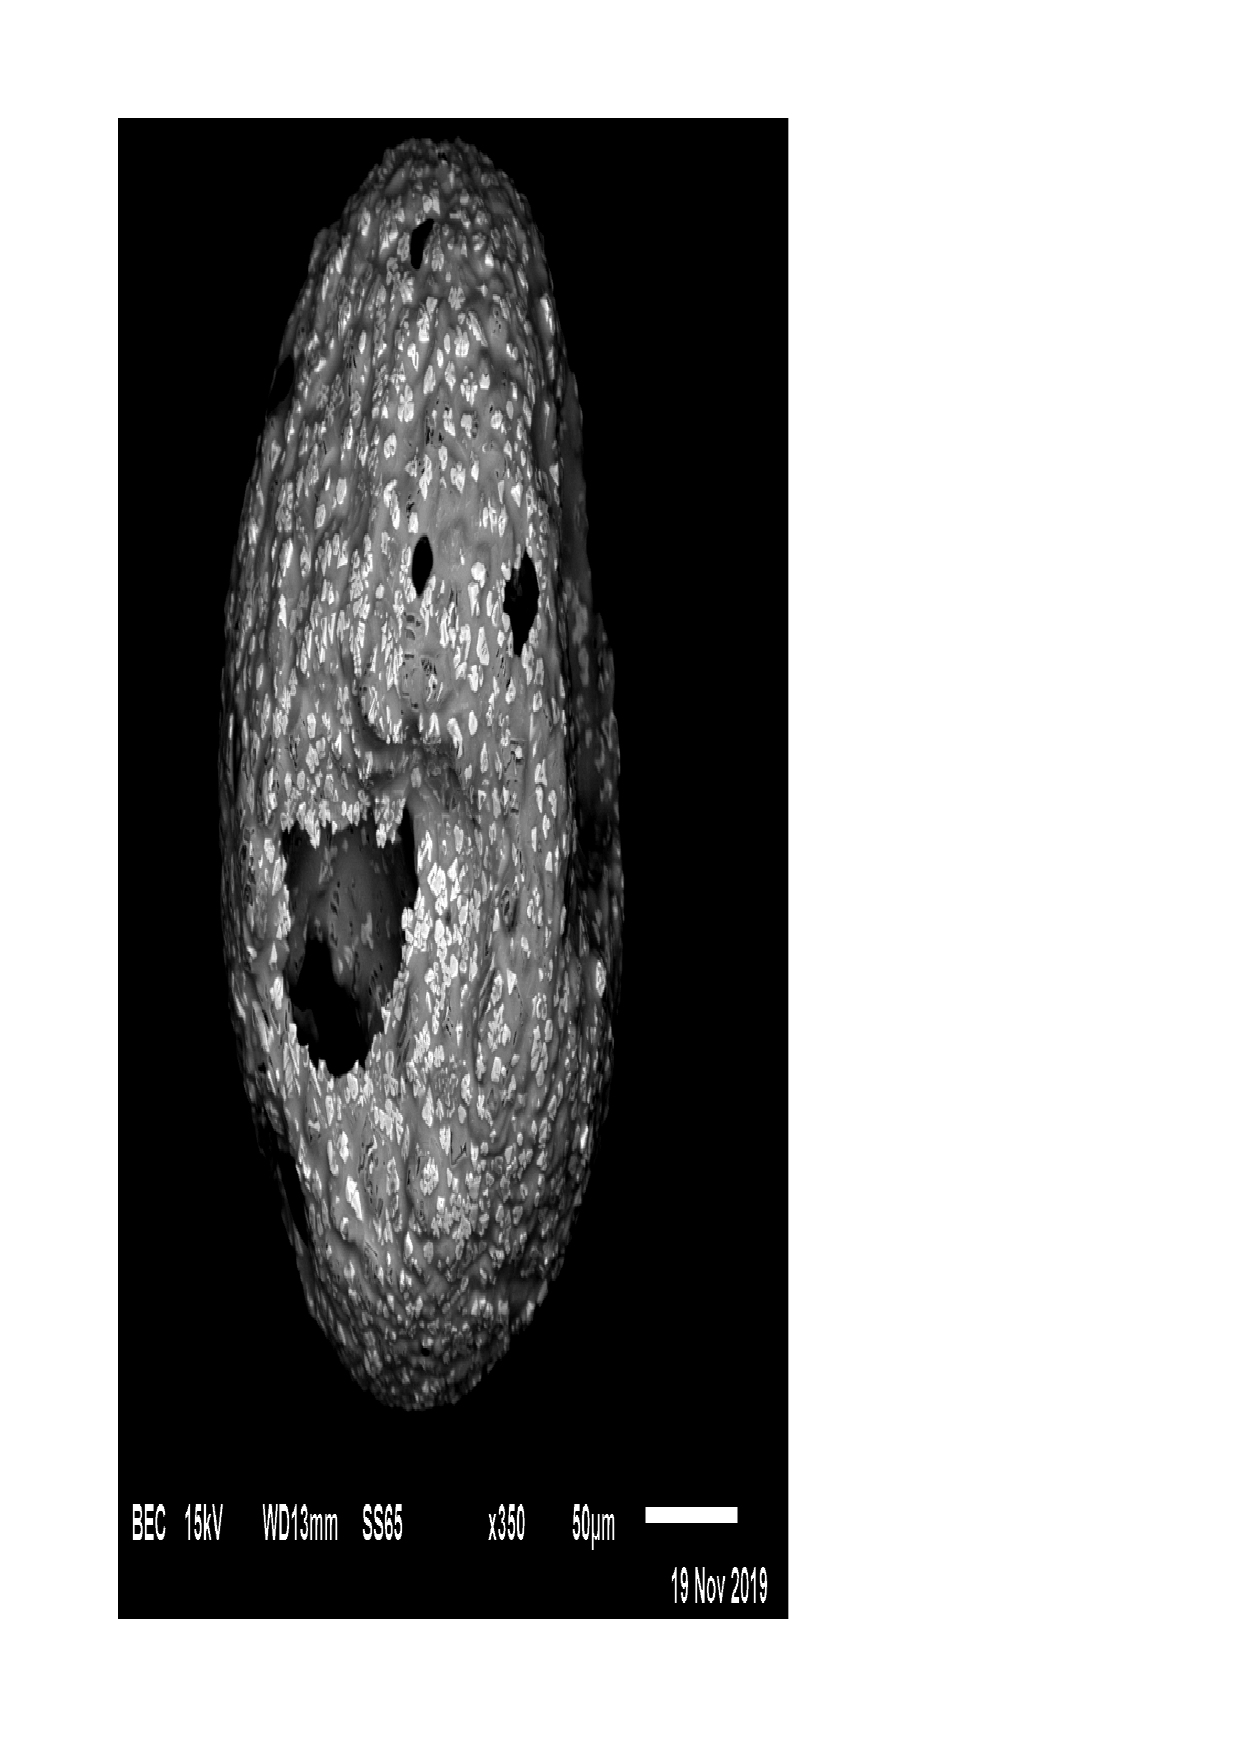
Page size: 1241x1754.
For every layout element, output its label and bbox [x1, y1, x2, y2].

picture [118, 118, 789, 1619]
